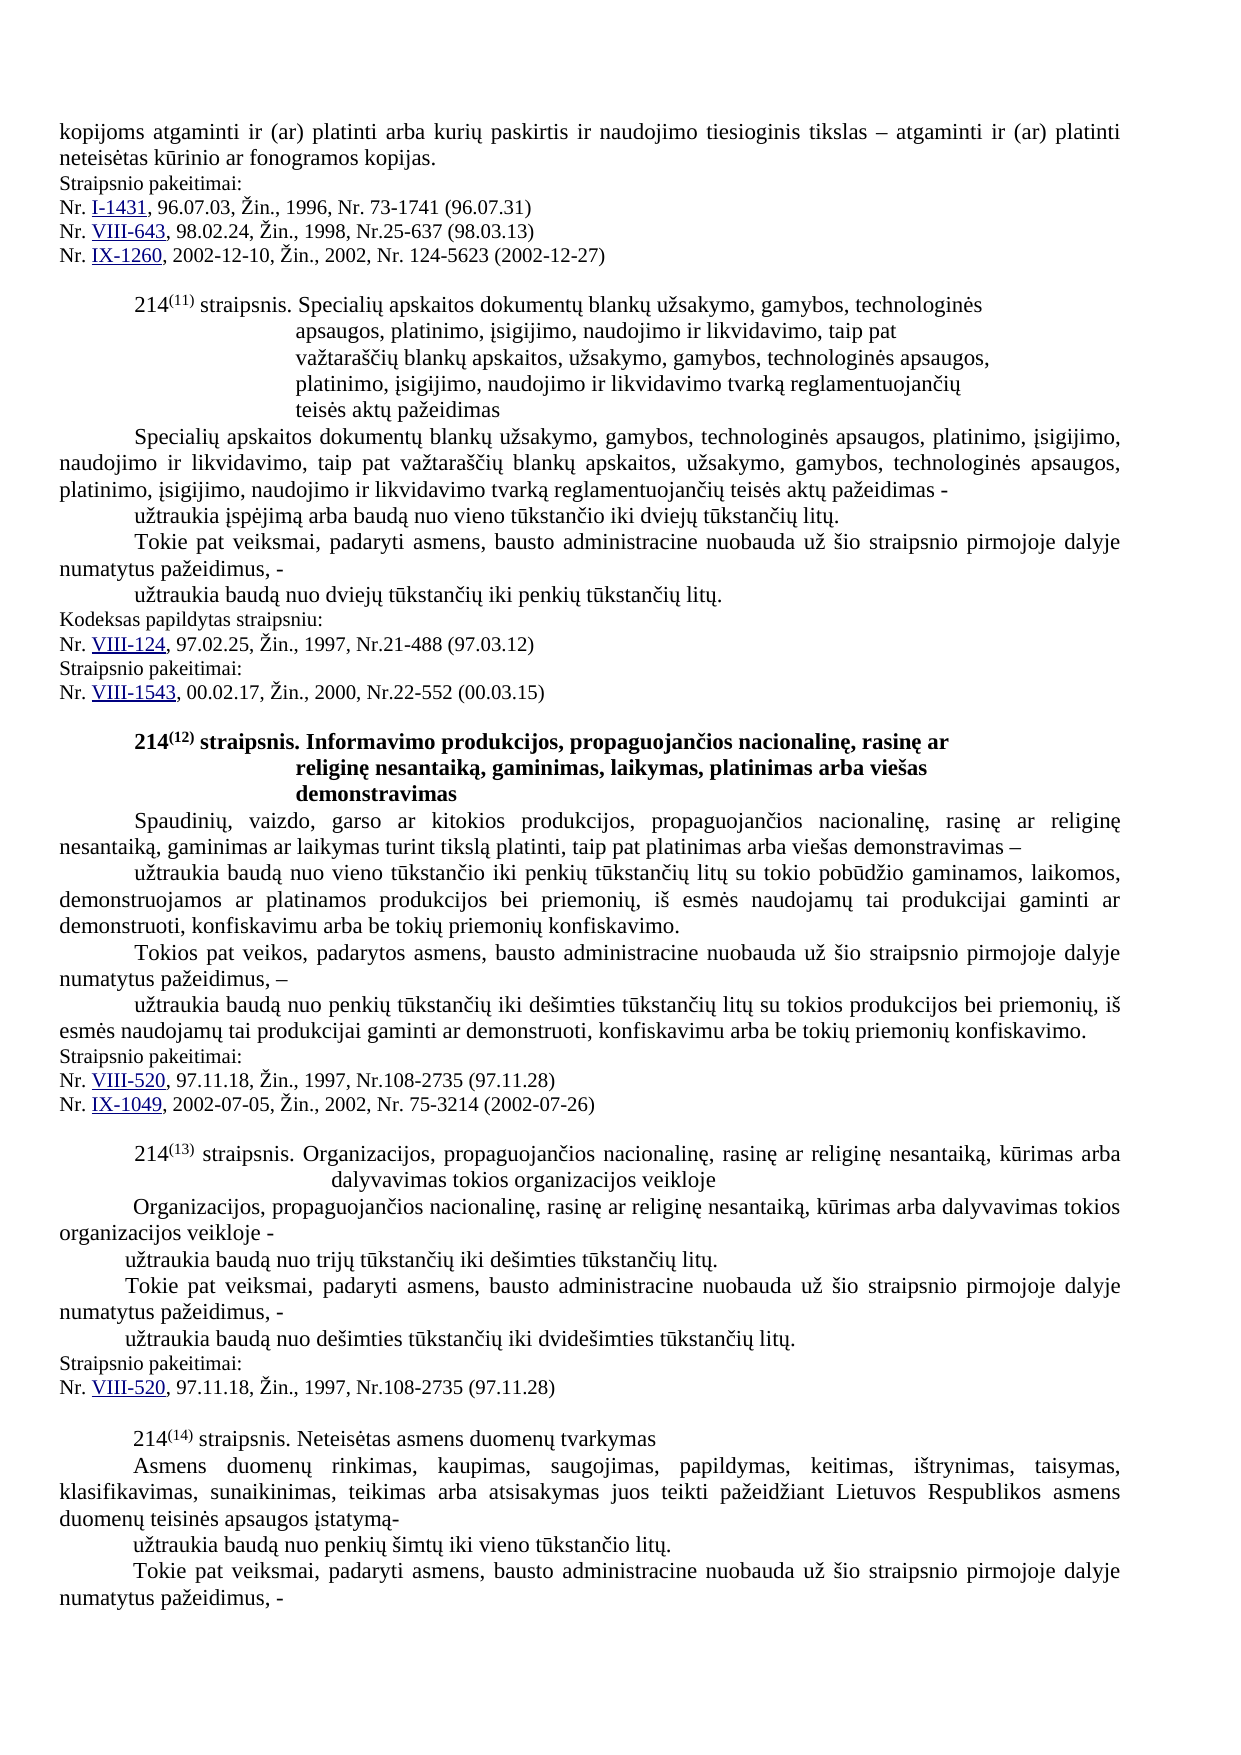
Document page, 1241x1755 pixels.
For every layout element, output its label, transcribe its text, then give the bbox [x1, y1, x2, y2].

text Straipsnio pakeitimai: [59, 1044, 1122, 1068]
text Asmens duomenų rinkimas, kaupimas, saugojimas, papildymas, keitimas, ištrynimas, taisymas, klasifikavimas, sunaikinimas, teikimas arba atsisakymas juos teikti pažeidžiant Lietuvos Respublikos asmens duomenų teisinės apsaugos įstatymą- [59, 1452, 1122, 1531]
text užtraukia baudą nuo trijų tūkstančių iki dešimties tūkstančių litų. [59, 1246, 1122, 1272]
text Tokie pat veiksmai, padaryti asmens, bausto administracine nuobauda už šio straipsnio pirmojoje dalyje numatytus pažeidimus, - [59, 528, 1122, 581]
text Nr. VIII-124, 97.02.25, Žin., 1997, Nr.21-488 (97.03.12) [59, 631, 1122, 656]
text Specialių apskaitos dokumentų blankų užsakymo, gamybos, technologinės apsaugos, platinimo, įsigijimo, naudojimo ir likvidavimo, taip pat važtaraščių blankų apskaitos, užsakymo, gamybos, technologinės apsaugos, platinimo, įsigijimo, naudojimo ir likvidavimo tvarką reglamentuojančių teisės aktų pažeidimas - [59, 423, 1122, 502]
text Nr. I-1431, 96.07.03, Žin., 1996, Nr. 73-1741 (96.07.31) [59, 195, 1122, 219]
text 214(13) straipsnis. Organizacijos, propaguojančios nacionalinę, rasinę ar religinę nesantaiką, kūrimas arba dalyvavimas tokios organizacijos veikloje [134, 1140, 1122, 1193]
text 214(11) straipsnis. Specialių apskaitos dokumentų blankų užsakymo, gamybos, technologinės [134, 291, 1122, 317]
text kopijoms atgaminti ir (ar) platinti arba kurių paskirtis ir naudojimo tiesioginis tikslas – atgaminti ir (ar) platinti neteisėtas kūrinio ar fonogramos kopijas. [59, 118, 1122, 171]
text Straipsnio pakeitimai: [59, 1351, 1122, 1375]
text 214(14) straipsnis. Neteisėtas asmens duomenų tvarkymas [59, 1426, 1122, 1452]
text teisės aktų pažeidimas [295, 397, 1122, 423]
text Organizacijos, propaguojančios nacionalinę, rasinę ar religinę nesantaiką, kūrimas arba dalyvavimas tokios organizacijos veikloje - [59, 1193, 1122, 1246]
text Straipsnio pakeitimai: [59, 656, 1122, 679]
text Straipsnio pakeitimai: [59, 171, 1122, 195]
text Kodeksas papildytas straipsniu: [59, 607, 1122, 631]
text Tokie pat veiksmai, padaryti asmens, bausto administracine nuobauda už šio straipsnio pirmojoje dalyje numatytus pažeidimus, - [59, 1557, 1122, 1610]
text religinę nesantaiką, gaminimas, laikymas, platinimas arba viešas [295, 754, 1122, 780]
text Nr. VIII-643, 98.02.24, Žin., 1998, Nr.25-637 (98.03.13) [59, 219, 1122, 243]
text važtaraščių blankų apskaitos, užsakymo, gamybos, technologinės apsaugos, [295, 344, 1122, 370]
text užtraukia baudą nuo dešimties tūkstančių iki dvidešimties tūkstančių litų. [59, 1325, 1122, 1351]
text apsaugos, platinimo, įsigijimo, naudojimo ir likvidavimo, taip pat [295, 317, 1122, 344]
text Nr. VIII-520, 97.11.18, Žin., 1997, Nr.108-2735 (97.11.28) [59, 1375, 1122, 1399]
text platinimo, įsigijimo, naudojimo ir likvidavimo tvarką reglamentuojančių [295, 370, 1122, 397]
text užtraukia baudą nuo penkių tūkstančių iki dešimties tūkstančių litų su tokios produkcijos bei priemonių, iš esmės naudojamų tai produkcijai gaminti ar demonstruoti, konfiskavimu arba be tokių priemonių konfiskavimo. [59, 991, 1122, 1044]
text Nr. IX-1049, 2002-07-05, Žin., 2002, Nr. 75-3214 (2002-07-26) [59, 1092, 1122, 1116]
text Nr. IX-1260, 2002-12-10, Žin., 2002, Nr. 124-5623 (2002-12-27) [59, 243, 1122, 267]
text 214(12) straipsnis. Informavimo produkcijos, propaguojančios nacionalinę, rasinę ar [134, 728, 1122, 754]
text Nr. VIII-1543, 00.02.17, Žin., 2000, Nr.22-552 (00.03.15) [59, 679, 1122, 704]
text Tokie pat veiksmai, padaryti asmens, bausto administracine nuobauda už šio straipsnio pirmojoje dalyje numatytus pažeidimus, - [59, 1272, 1122, 1325]
text užtraukia baudą nuo penkių šimtų iki vieno tūkstančio litų. [59, 1531, 1122, 1557]
text Nr. VIII-520, 97.11.18, Žin., 1997, Nr.108-2735 (97.11.28) [59, 1068, 1122, 1092]
text užtraukia baudą nuo dviejų tūkstančių iki penkių tūkstančių litų. [59, 581, 1122, 607]
text demonstravimas [295, 780, 1122, 807]
text užtraukia įspėjimą arba baudą nuo vieno tūkstančio iki dviejų tūkstančių litų. [59, 502, 1122, 528]
text Spaudinių, vaizdo, garso ar kitokios produkcijos, propaguojančios nacionalinę, rasinę ar religinę nesantaiką, gaminimas ar laikymas turint tikslą platinti, taip pat platinimas arba viešas demonstravimas – [59, 807, 1122, 859]
text Tokios pat veikos, padarytos asmens, bausto administracine nuobauda už šio straipsnio pirmojoje dalyje numatytus pažeidimus, – [59, 938, 1122, 991]
text užtraukia baudą nuo vieno tūkstančio iki penkių tūkstančių litų su tokio pobūdžio gaminamos, laikomos, demonstruojamos ar platinamos produkcijos bei priemonių, iš esmės naudojamų tai produkcijai gaminti ar demonstruoti, konfiskavimu arba be tokių priemonių konfiskavimo. [59, 859, 1122, 938]
